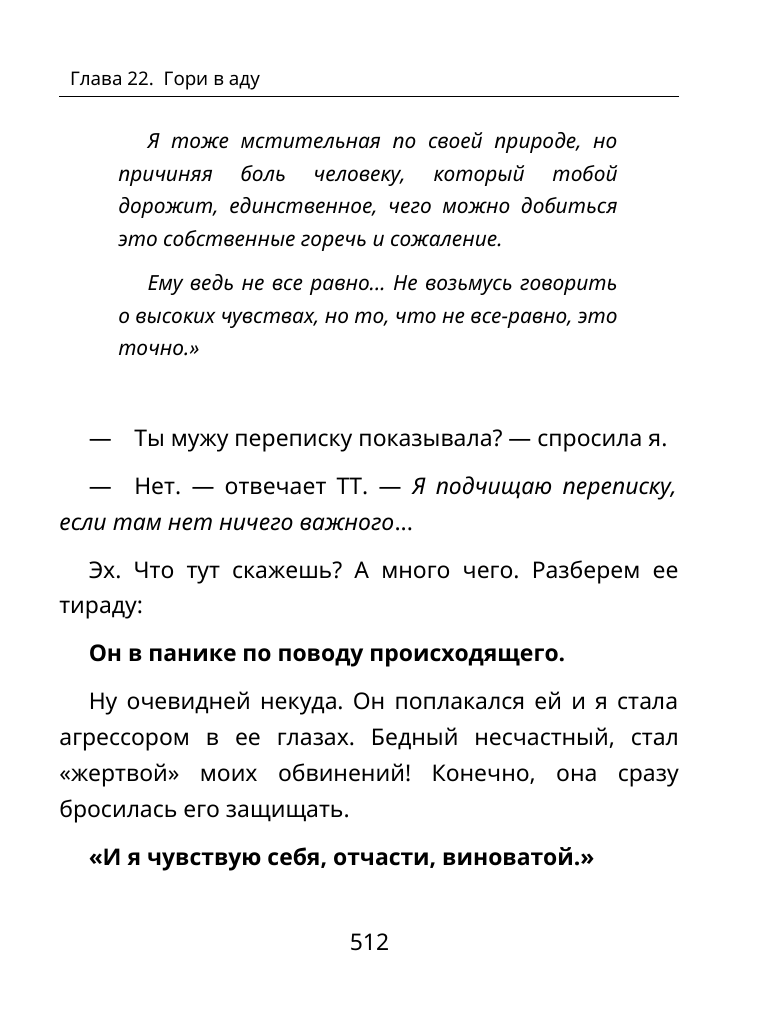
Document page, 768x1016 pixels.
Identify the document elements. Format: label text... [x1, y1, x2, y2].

text Ну очевидней некуда. Он поплакался ей и я стала агрессором в ее глазах. Бедный несчастный, стал «жертвой» моих обвинений! Конечно, она сразу бросилась его защищать. [59, 685, 679, 824]
text «И я чувствую себя, отчасти, виноватой.» [59, 840, 679, 872]
list Нет. — отвечает ТТ. — Я подчищаю переписку, если там нет ничего важного... [59, 470, 679, 537]
text Эх. Что тут скажешь? А много чего. Разберем ее тираду: [59, 553, 679, 621]
list Ты мужу переписку показывала? — спросила я. [59, 422, 679, 453]
text Он в панике по поводу происходящего. [59, 637, 679, 668]
text Я тоже мстительная по своей природе, но причиняя боль человеку, который тобой дорожит, единственное, чего можно добиться это собственные горечь и сожаление. [118, 126, 620, 252]
text Ему ведь не все равно... Не возьмусь говорить о высоких чувствах, но то, что не все-равно, это точно.» [118, 268, 620, 362]
